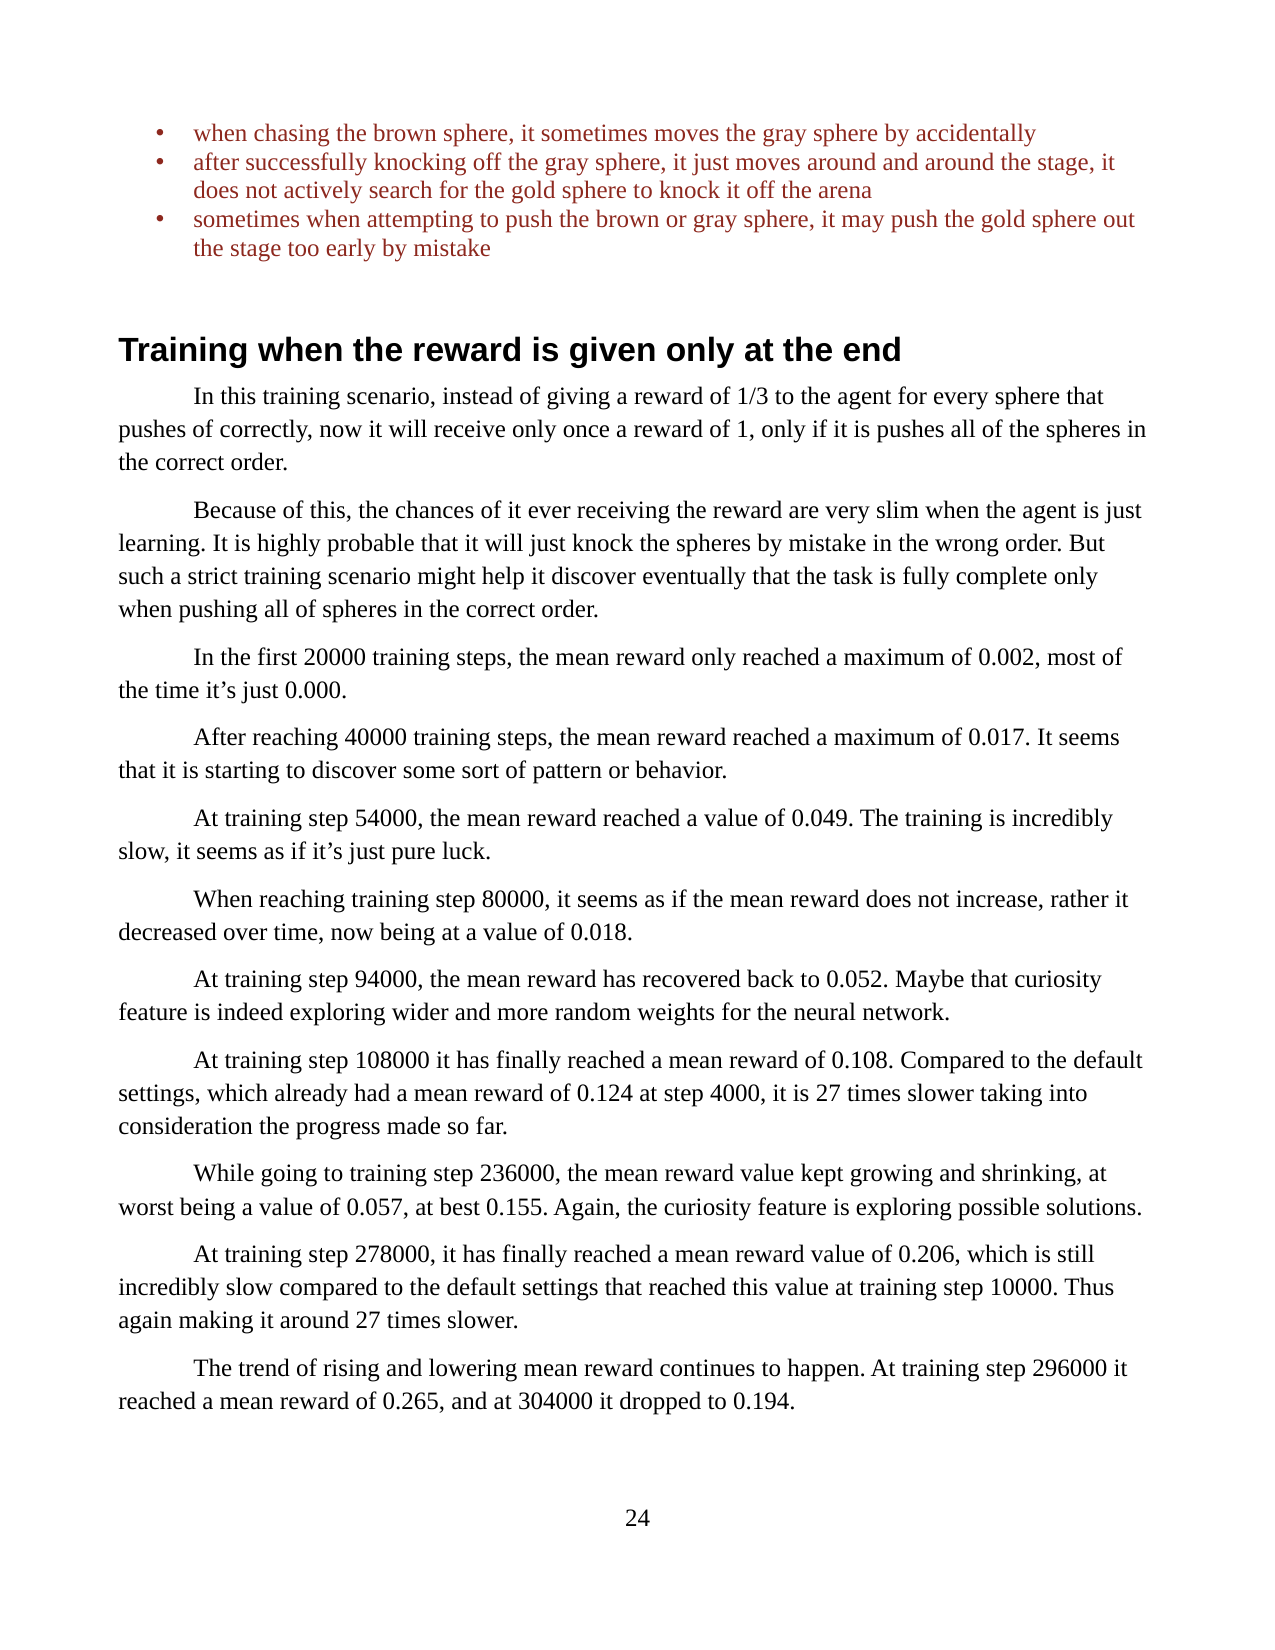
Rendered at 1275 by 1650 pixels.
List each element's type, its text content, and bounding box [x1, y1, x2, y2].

text After reaching 40000 training steps, the mean reward reached a maximum of 0.017. It seems that it is starting to discover some sort of pattern or behavior. [118, 722, 1157, 784]
text In the first 20000 training steps, the mean reward only reached a maximum of 0.002, most of the time it’s just 0.000. [118, 642, 1157, 703]
text At training step 54000, the mean reward reached a value of 0.049. The training is incredibly slow, it seems as if it’s just pure luck. [118, 803, 1157, 865]
text At training step 278000, it has finally reached a mean reward value of 0.206, which is still incredibly slow compared to the default settings that reached this value at training step 10000. Thus again making it around 27 times slower. [118, 1239, 1157, 1334]
text The trend of rising and lowering mean reward continues to happen. At training step 296000 it reached a mean reward of 0.265, and at 304000 it dropped to 0.194. [118, 1353, 1157, 1414]
list sometimes when attempting to push the brown or gray sphere, it may push the gold sphere out the stage too early by mistake [156, 204, 1157, 262]
text At training step 94000, the mean reward has recovered back to 0.052. Maybe that curiosity feature is indeed exploring wider and more random weights for the neural network. [118, 964, 1157, 1026]
text In this training scenario, instead of giving a reward of 1/3 to the agent for every sphere that pushes of correctly, now it will receive only once a reward of 1, only if it is pushes all of the spheres in the correct order. [118, 381, 1157, 476]
text Because of this, the chances of it ever receiving the reward are very slim when the agent is just learning. It is highly probable that it will just knock the spheres by mistake in the wrong order. But such a strict training scenario might help it discover eventually that the task is fully complete only when pushing all of spheres in the correct order. [118, 495, 1157, 623]
list after successfully knocking off the gray sphere, it just moves around and around the stage, it does not actively search for the gold sphere to knock it off the arena [156, 147, 1157, 204]
subtitle Training when the reward is given only at the end [118, 330, 1157, 369]
text At training step 108000 it has finally reached a mean reward of 0.108. Compared to the default settings, which already had a mean reward of 0.124 at step 4000, it is 27 times slower taking into consideration the progress made so far. [118, 1045, 1157, 1140]
list when chasing the brown sphere, it sometimes moves the gray sphere by accidentally [156, 118, 1157, 147]
text When reaching training step 80000, it seems as if the mean reward does not increase, rather it decreased over time, now being at a value of 0.018. [118, 884, 1157, 945]
text While going to training step 236000, the mean reward value kept growing and shrinking, at worst being a value of 0.057, at best 0.155. Again, the curiosity feature is exploring possible solutions. [118, 1158, 1157, 1220]
